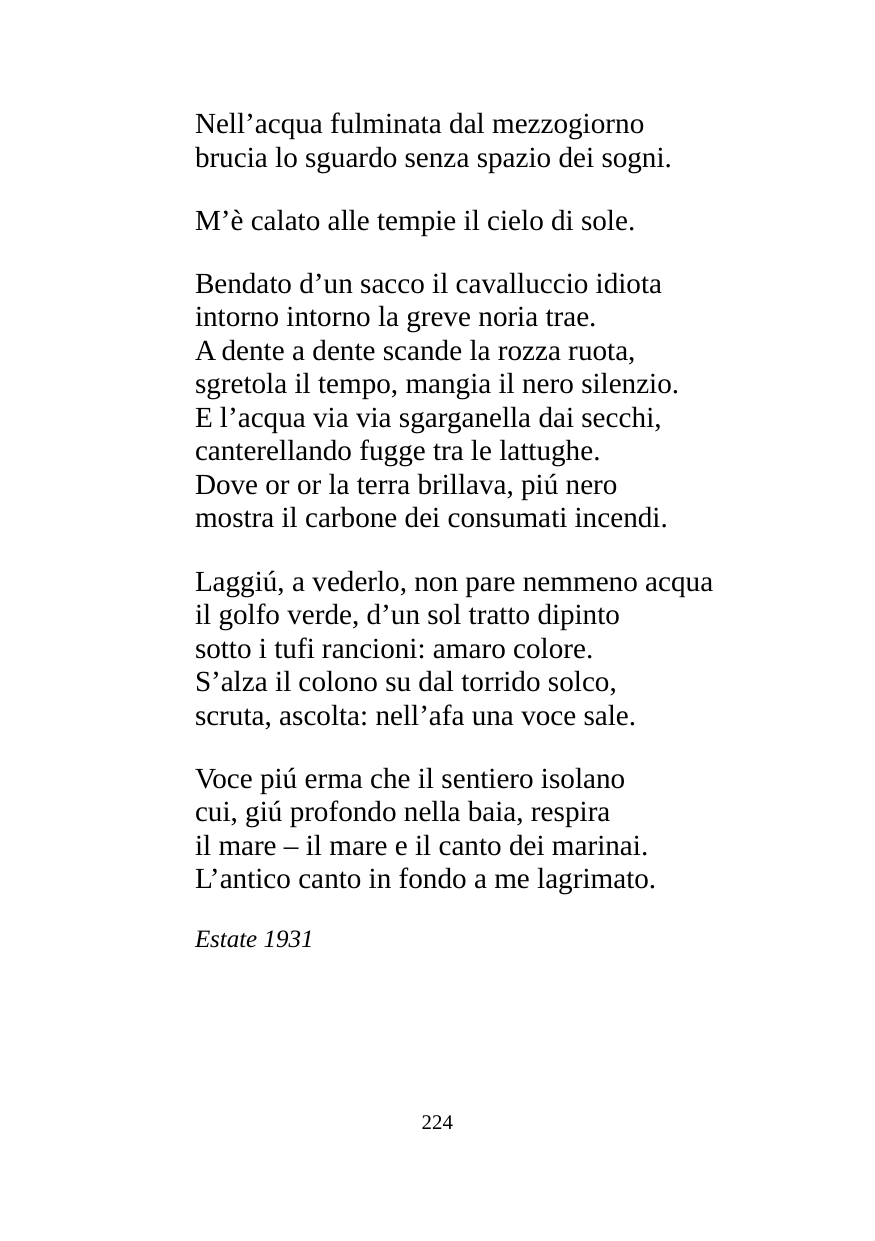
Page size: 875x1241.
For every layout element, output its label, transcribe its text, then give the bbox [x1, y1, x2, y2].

text Nell’acqua fulminata dal mezzogiorno brucia lo sguardo senza spazio dei sogni. [195, 106, 768, 173]
text Voce piú erma che il sentiero isolano cui, giú profondo nella baia, respira il mare – il mare e il canto dei marinai. L’antico canto in fondo a me lagrimato. [195, 761, 768, 895]
text Bendato d’un sacco il cavalluccio idiota intorno intorno la greve noria trae. A dente a dente scande la rozza ruota, sgretola il tempo, mangia il nero silenzio. E l’acqua via via sgarganella dai secchi, canterellando fugge tra le lattughe. Dove or or la terra brillava, piú nero mostra il carbone dei consumati incendi. [195, 266, 768, 534]
text M’è calato alle tempie il cielo di sole. [195, 203, 768, 236]
text Estate 1931 [195, 924, 768, 953]
text Laggiú, a vederlo, non pare nemmeno acqua il golfo verde, d’un sol tratto dipinto sotto i tufi rancioni: amaro colore. S’alza il colono su dal torrido solco, scruta, ascolta: nell’afa una voce sale. [195, 564, 768, 731]
